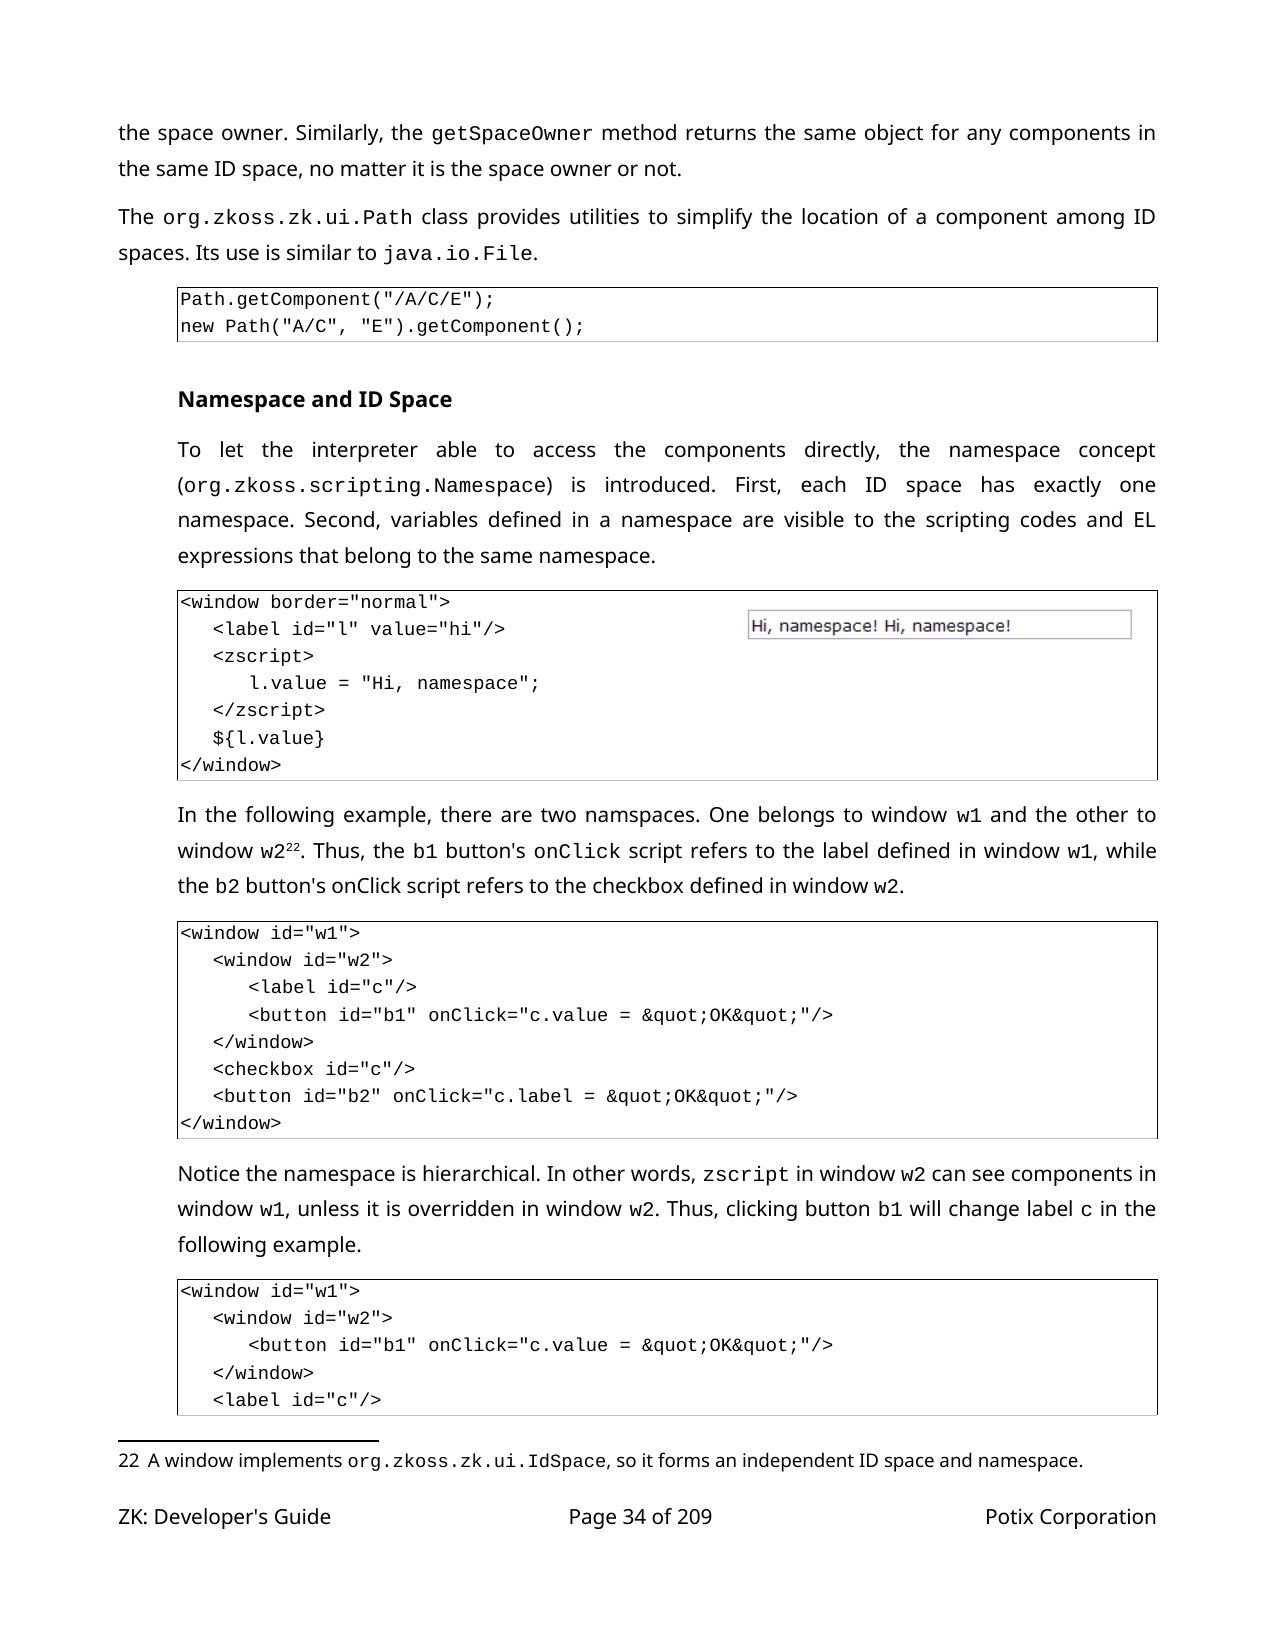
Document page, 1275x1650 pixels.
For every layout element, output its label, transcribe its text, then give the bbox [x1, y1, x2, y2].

text A window implements org.zkoss.zk.ui.IdSpace, so it forms an independent ID space and namespace. [118, 1447, 1157, 1473]
text l.value = "Hi, namespace"; [178, 671, 1157, 695]
text Notice the namespace is hierarchical. In other words, zscript in window w2 can see components in window w1, unless it is overridden in window w2. Thus, clicking button b1 will change label c in the following example. [177, 1159, 1157, 1258]
subtitle Namespace and ID Space [177, 384, 1157, 414]
text Path.getComponent("/A/C/E"); [178, 288, 1157, 311]
text ${l.value} [178, 726, 1157, 750]
text <window border="normal"> [178, 591, 1157, 614]
text <zscript> [178, 644, 1157, 668]
text </window> [178, 1111, 1157, 1138]
text new Path("A/C", "E").getComponent(); [178, 314, 1157, 341]
text <button id="b2" onClick="c.label = &quot;OK&quot;"/> [178, 1084, 1157, 1108]
text </window> [178, 753, 1157, 780]
text </window> [178, 1029, 1157, 1054]
text In the following example, there are two namspaces. One belongs to window w1 and the other to window w2. Thus, the b1 button's onClick script refers to the label defined in window w1, while the b2 button's onClick script refers to the checkbox defined in window w2. [177, 801, 1157, 900]
text <button id="b1" onClick="c.value = &quot;OK&quot;"/> [178, 1002, 1157, 1027]
text To let the interpreter able to access the components directly, the namespace concept (org.zkoss.scripting.Namespace) is introduced. First, each ID space has exactly one namespace. Second, variables defined in a namespace are visible to the scripting codes and EL expressions that belong to the same namespace. [177, 435, 1157, 569]
text </window> [178, 1361, 1157, 1385]
picture [743, 606, 1137, 642]
text the space owner. Similarly, the getSpaceOwner method returns the same object for any components in the same ID space, no matter it is the space owner or not. [118, 118, 1157, 182]
text <window id="w2"> [178, 948, 1157, 972]
text <label id="c"/> [178, 975, 1157, 999]
text <label id="c"/> [178, 1388, 1157, 1415]
text The org.zkoss.zk.ui.Path class provides utilities to simplify the location of a component among ID spaces. Its use is similar to java.io.File. [118, 202, 1157, 267]
text <window id="w1"> [178, 1280, 1157, 1303]
text <label id="l" value="hi"/> [178, 617, 743, 641]
text </zscript> [178, 698, 1157, 723]
text <checkbox id="c"/> [178, 1057, 1157, 1081]
text <button id="b1" onClick="c.value = &quot;OK&quot;"/> [178, 1333, 1157, 1358]
text <window id="w1"> [178, 922, 1157, 945]
text <window id="w2"> [178, 1306, 1157, 1330]
